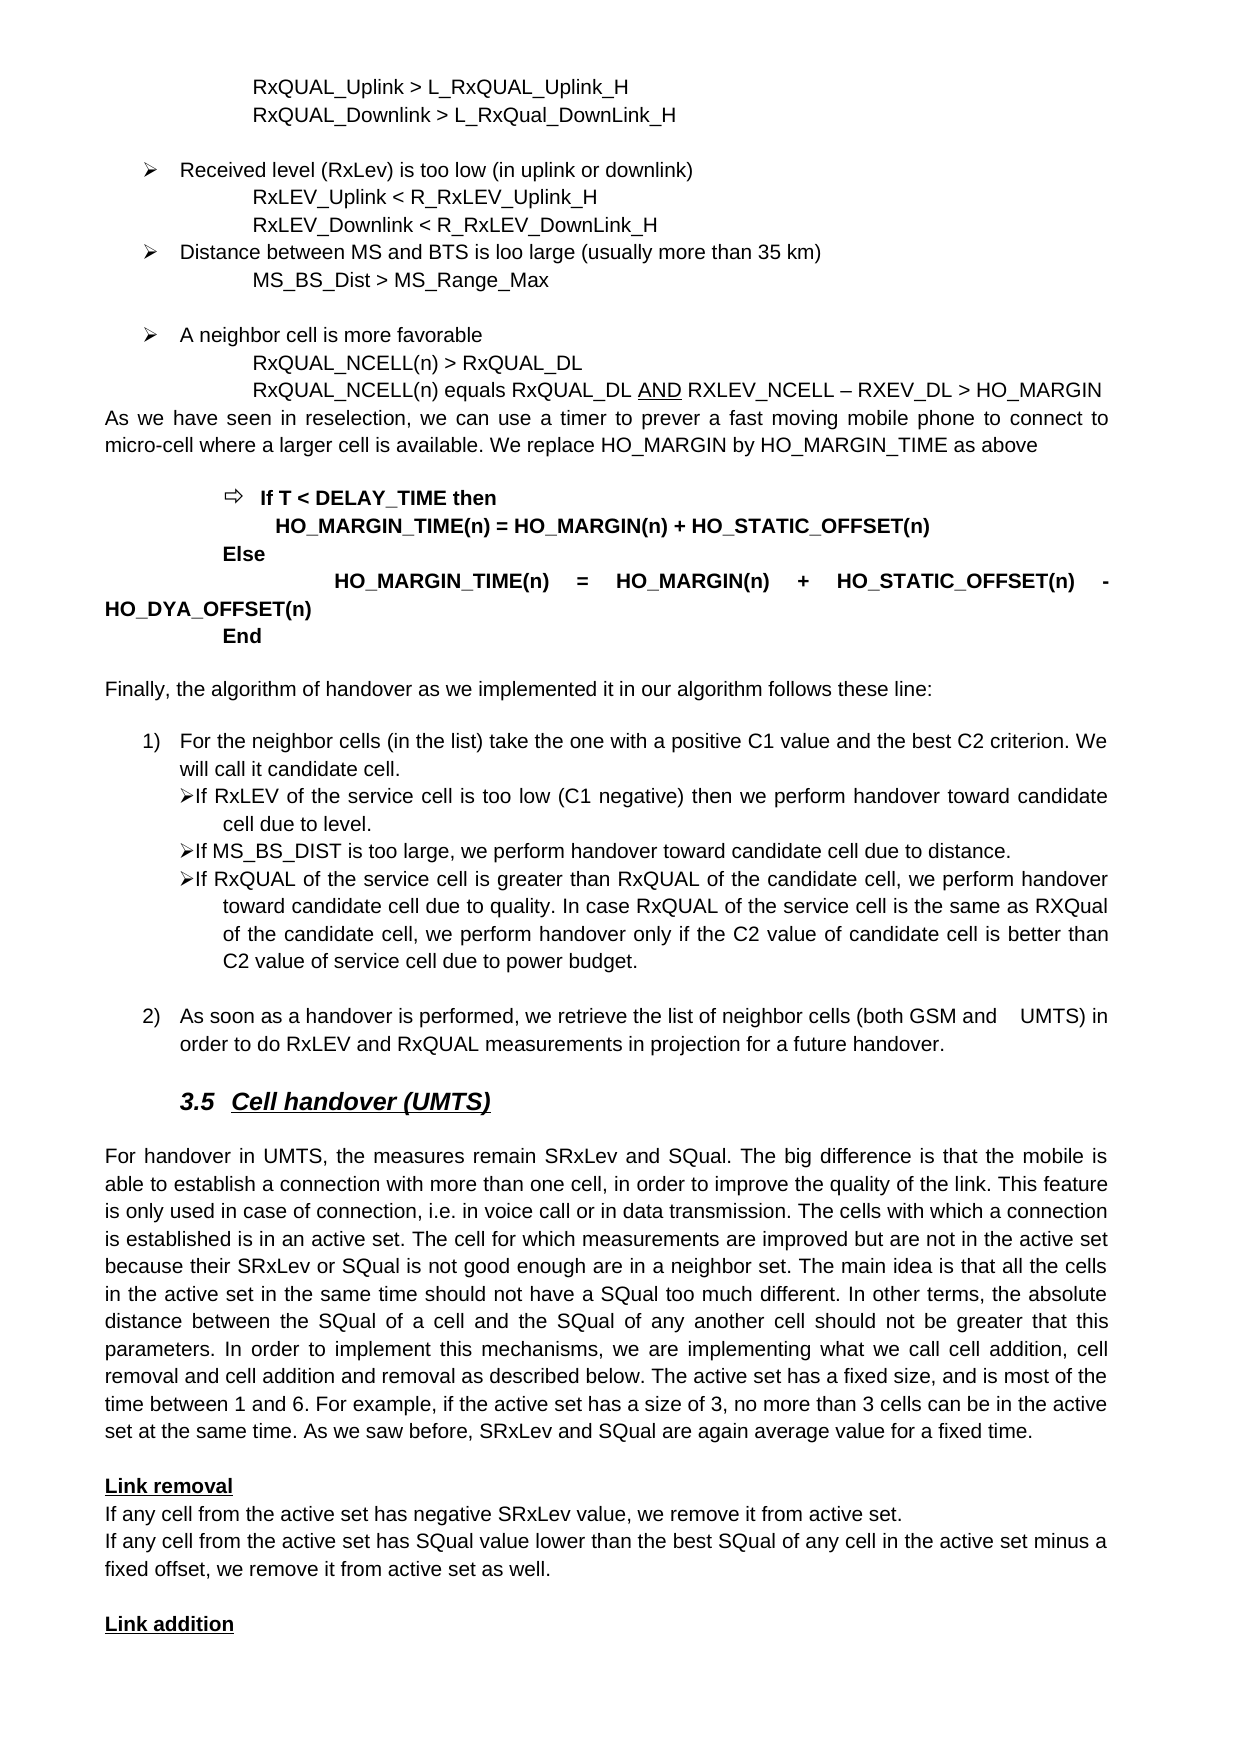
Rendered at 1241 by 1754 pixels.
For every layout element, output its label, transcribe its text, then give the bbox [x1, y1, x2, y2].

list Distance between MS and BTS is loo large (usually more than 35 km) [142, 240, 1110, 264]
text RxQUAL_Downlink > L_RxQual_DownLink_H [252, 102, 1110, 126]
list If RxQUAL of the service cell is greater than RxQUAL of the candidate cell, we perform handover toward candidate cell due to quality. In case RxQUAL of the service cell is the same as RXQual of the candidate cell, we perform handover only if the C2 value of candidate cell is better than C2 value of service cell due to power budget. [178, 867, 1110, 973]
subtitle Cell handover (UMTS) [179, 1087, 1110, 1116]
text If any cell from the active set has negative SRxLev value, we remove it from active set. [75, 1502, 1110, 1526]
text RxQUAL_Uplink > L_RxQUAL_Uplink_H [252, 75, 1110, 99]
text Link removal [104, 1474, 1110, 1498]
list If MS_BS_DIST is too large, we perform handover toward candidate cell due to distance. [178, 839, 1110, 863]
text If any cell from the active set has SQual value lower than the best SQual of any cell in the active set minus a fixed offset, we remove it from active set as well. [104, 1529, 1110, 1581]
text Link addition [104, 1612, 1110, 1636]
list Received level (RxLev) is too low (in uplink or downlink) [142, 157, 1110, 182]
text MS_BS_Dist > MS_Range_Max [252, 268, 1110, 292]
text RxLEV_Downlink < R_RxLEV_DownLink_H [252, 213, 1110, 237]
list As soon as a handover is performed, we retrieve the list of neighbor cells (both GSM and UMTS) in order to do RxLEV and RxQUAL measurements in projection for a future handover. [142, 1004, 1110, 1056]
text RxQUAL_NCELL(n) equals RxQUAL_DL AND RXLEV_NCELL – RXEV_DL > HO_MARGIN [252, 378, 1110, 402]
text RxLEV_Uplink < R_RxLEV_Uplink_H [252, 185, 1110, 209]
list For the neighbor cells (in the list) take the one with a positive C1 value and the best C2 criterion. We will call it candidate cell. [142, 729, 1110, 781]
text Else [178, 542, 1110, 566]
text For handover in UMTS, the measures remain SRxLev and SQual. The big difference is that the mobile is able to establish a connection with more than one cell, in order to improve the quality of the link. This feature is only used in case of connection, i.e. in voice call or in data transmission. The cells with which a connection is established is in an active set. The cell for which measurements are improved but are not in the active set because their SRxLev or SQual is not good enough are in a neighbor set. The main idea is that all the cells in the active set in the same time should not have a SQual too much different. In other terms, the absolute distance between the SQual of a cell and the SQual of any another cell should not be greater that this parameters. In order to implement this mechanisms, we are implementing what we call cell addition, cell removal and cell addition and removal as described below. The active set has a fixed size, and is most of the time between 1 and 6. For example, if the active set has a size of 3, no more than 3 cells can be in the active set at the same time. As we saw before, SRxLev and SQual are again average value for a fixed time. [104, 1144, 1110, 1443]
text As we have seen in reselection, we can use a timer to prever a fast moving mobile phone to connect to micro-cell where a larger cell is available. We replace HO_MARGIN by HO_MARGIN_TIME as above [104, 405, 1110, 457]
text HO_MARGIN_TIME(n) = HO_MARGIN(n) + HO_STATIC_OFFSET(n) [104, 514, 1110, 538]
list If T < DELAY_TIME then [178, 485, 1110, 510]
text End [178, 624, 1110, 648]
text Finally, the algorithm of handover as we implemented it in our algorithm follows these line: [75, 677, 1110, 701]
list If RxLEV of the service cell is too low (C1 negative) then we perform handover toward candidate cell due to level. [178, 784, 1110, 836]
text RxQUAL_NCELL(n) > RxQUAL_DL [252, 350, 1110, 374]
list A neighbor cell is more favorable [142, 323, 1110, 347]
text HO_MARGIN_TIME(n) = HO_MARGIN(n) + HO_STATIC_OFFSET(n) - HO_DYA_OFFSET(n) [104, 569, 1110, 621]
